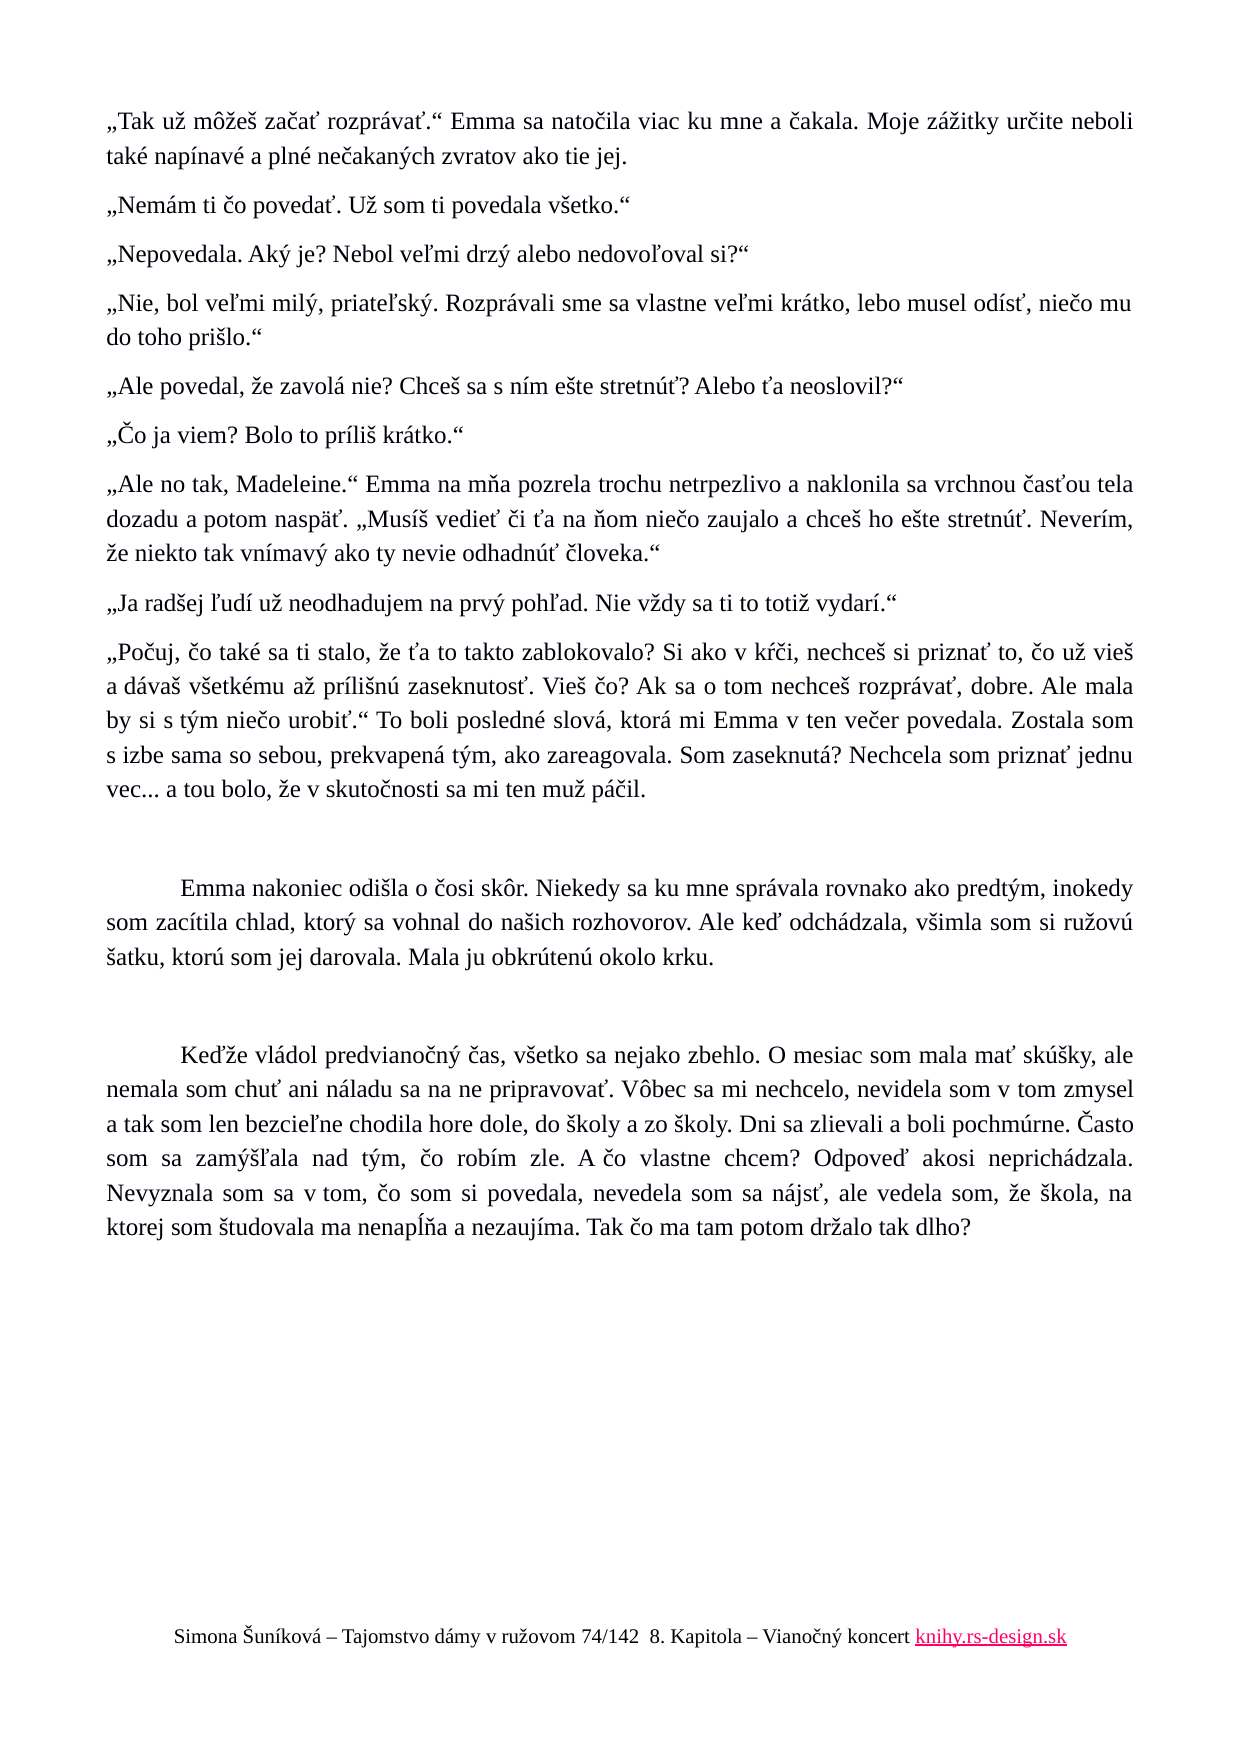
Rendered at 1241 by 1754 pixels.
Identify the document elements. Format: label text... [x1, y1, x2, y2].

text „Ale povedal, že zavolá nie? Chceš sa s ním ešte stretnúť? Alebo ťa neoslovil?“ [106, 371, 1134, 400]
text „Ale no tak, Madeleine.“ Emma na mňa pozrela trochu netrpezlivo a naklonila sa vrchnou časťou tela dozadu a potom naspäť. „Musíš vedieť či ťa na ňom niečo zaujalo a chceš ho ešte stretnúť. Neverím, že niekto tak vnímavý ako ty nevie odhadnúť človeka.“ [106, 469, 1134, 567]
text „Nemám ti čo povedať. Už som ti povedala všetko.“ [106, 190, 1134, 218]
text „Nie, bol veľmi milý, priateľský. Rozprávali sme sa vlastne veľmi krátko, lebo musel odísť, niečo mu do toho prišlo.“ [106, 288, 1134, 351]
text Emma nakoniec odišla o čosi skôr. Niekedy sa ku mne správala rovnako ako predtým, inokedy som zacítila chlad, ktorý sa vohnal do našich rozhovorov. Ale keď odchádzala, všimla som si ružovú šatku, ktorú som jej darovala. Mala ju obkrútenú okolo krku. [106, 873, 1134, 970]
text „Čo ja viem? Bolo to príliš krátko.“ [106, 421, 1134, 449]
text „Ja radšej ľudí už neodhadujem na prvý pohľad. Nie vždy sa ti to totiž vydarí.“ [106, 588, 1134, 616]
text „Nepovedala. Aký je? Nebol veľmi drzý alebo nedovoľoval si?“ [106, 239, 1134, 268]
text „Počuj, čo také sa ti stalo, že ťa to takto zablokovalo? Si ako v kŕči, nechceš si priznať to, čo už vieš a dávaš všetkému až prílišnú zaseknutosť. Vieš čo? Ak sa o tom nechceš rozprávať, dobre. Ale mala by si s tým niečo urobiť.“ To boli posledné slová, ktorá mi Emma v ten večer povedala. Zostala som s izbe sama so sebou, prekvapená tým, ako zareagovala. Som zaseknutá? Nechcela som priznať jednu vec... a tou bolo, že v skutočnosti sa mi ten muž páčil. [106, 637, 1134, 803]
text Keďže vládol predvianočný čas, všetko sa nejako zbehlo. O mesiac som mala mať skúšky, ale nemala som chuť ani náladu sa na ne pripravovať. Vôbec sa mi nechcelo, nevidela som v tom zmysel a tak som len bezcieľne chodila hore dole, do školy a zo školy. Dni sa zlievali a boli pochmúrne. Často som sa zamýšľala nad tým, čo robím zle. A čo vlastne chcem? Odpoveď akosi neprichádzala. Nevyznala som sa v tom, čo som si povedala, nevedela som sa nájsť, ale vedela som, že škola, na ktorej som študovala ma nenapĺňa a nezaujíma. Tak čo ma tam potom držalo tak dlho? [106, 1040, 1134, 1241]
text „Tak už môžeš začať rozprávať.“ Emma sa natočila viac ku mne a čakala. Moje zážitky určite neboli také napínavé a plné nečakaných zvratov ako tie jej. [106, 106, 1134, 169]
